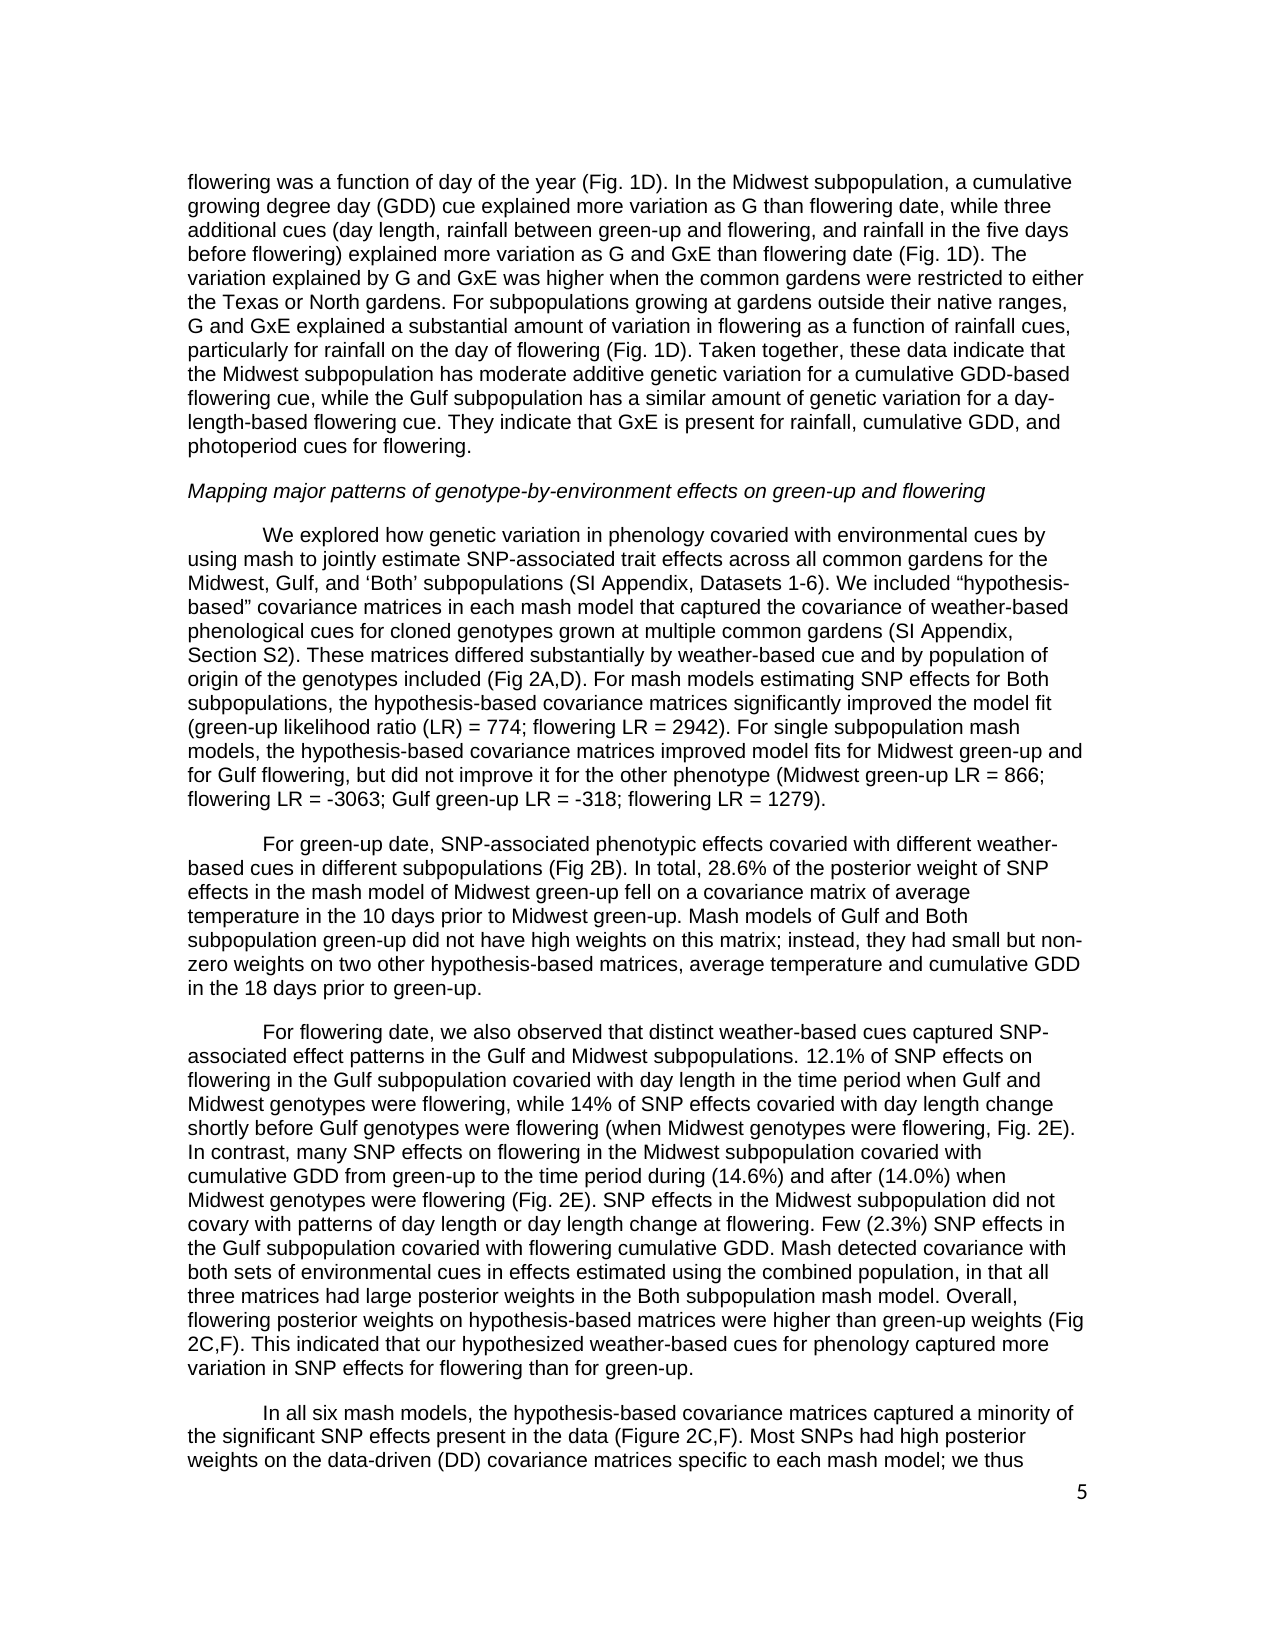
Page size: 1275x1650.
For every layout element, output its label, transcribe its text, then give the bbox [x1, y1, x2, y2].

text For green-up date, SNP-associated phenotypic effects covaried with different weather-based cues in different subpopulations (Fig 2B). In total, 28.6% of the posterior weight of SNP effects in the mash model of Midwest green-up fell on a covariance matrix of average temperature in the 10 days prior to Midwest green-up. Mash models of Gulf and Both subpopulation green-up did not have high weights on this matrix; instead, they had small but non-zero weights on two other hypothesis-based matrices, average temperature and cumulative GDD in the 18 days prior to green-up. [187, 832, 1087, 999]
text Mapping major patterns of genotype-by-environment effects on green-up and flowering [187, 478, 1087, 502]
text In all six mash models, the hypothesis-based covariance matrices captured a minority of the significant SNP effects present in the data (Figure 2C,F). Most SNPs had high posterior weights on the data-driven (DD) covariance matrices specific to each mash model; we thus [187, 1400, 1087, 1472]
text flowering was a function of day of the year (Fig. 1D). In the Midwest subpopulation, a cumulative growing degree day (GDD) cue explained more variation as G than flowering date, while three additional cues (day length, rainfall between green-up and flowering, and rainfall in the five days before flowering) explained more variation as G and GxE than flowering date (Fig. 1D). The variation explained by G and GxE was higher when the common gardens were restricted to either the Texas or North gardens. For subpopulations growing at gardens outside their native ranges, G and GxE explained a substantial amount of variation in flowering as a function of rainfall cues, particularly for rainfall on the day of flowering (Fig. 1D). Taken together, these data indicate that the Midwest subpopulation has moderate additive genetic variation for a cumulative GDD-based flowering cue, while the Gulf subpopulation has a similar amount of genetic variation for a day-length-based flowering cue. They indicate that GxE is present for rainfall, cumulative GDD, and photoperiod cues for flowering. [187, 170, 1087, 458]
text For flowering date, we also observed that distinct weather-based cues captured SNP-associated effect patterns in the Gulf and Midwest subpopulations. 12.1% of SNP effects on flowering in the Gulf subpopulation covaried with day length in the time period when Gulf and Midwest genotypes were flowering, while 14% of SNP effects covaried with day length change shortly before Gulf genotypes were flowering (when Midwest genotypes were flowering, Fig. 2E). In contrast, many SNP effects on flowering in the Midwest subpopulation covaried with cumulative GDD from green-up to the time period during (14.6%) and after (14.0%) when Midwest genotypes were flowering (Fig. 2E). SNP effects in the Midwest subpopulation did not covary with patterns of day length or day length change at flowering. Few (2.3%) SNP effects in the Gulf subpopulation covaried with flowering cumulative GDD. Mash detected covariance with both sets of environmental cues in effects estimated using the combined population, in that all three matrices had large posterior weights in the Both subpopulation mash model. Overall, flowering posterior weights on hypothesis-based matrices were higher than green-up weights (Fig 2C,F). This indicated that our hypothesized weather-based cues for phenology captured more variation in SNP effects for flowering than for green-up. [187, 1020, 1087, 1379]
text We explored how genetic variation in phenology covaried with environmental cues by using mash to jointly estimate SNP-associated trait effects across all common gardens for the Midwest, Gulf, and ‘Both’ subpopulations (SI Appendix, Datasets 1-6). We included “hypothesis-based” covariance matrices in each mash model that captured the covariance of weather-based phenological cues for cloned genotypes grown at multiple common gardens (SI Appendix, Section S2). These matrices differed substantially by weather-based cue and by population of origin of the genotypes included (Fig 2A,D). For mash models estimating SNP effects for Both subpopulations, the hypothesis-based covariance matrices significantly improved the model fit (green-up likelihood ratio (LR) = 774; flowering LR = 2942). For single subpopulation mash models, the hypothesis-based covariance matrices improved model fits for Midwest green-up and for Gulf flowering, but did not improve it for the other phenotype (Midwest green-up LR = 866; flowering LR = -3063; Gulf green-up LR = -318; flowering LR = 1279). [187, 523, 1087, 811]
